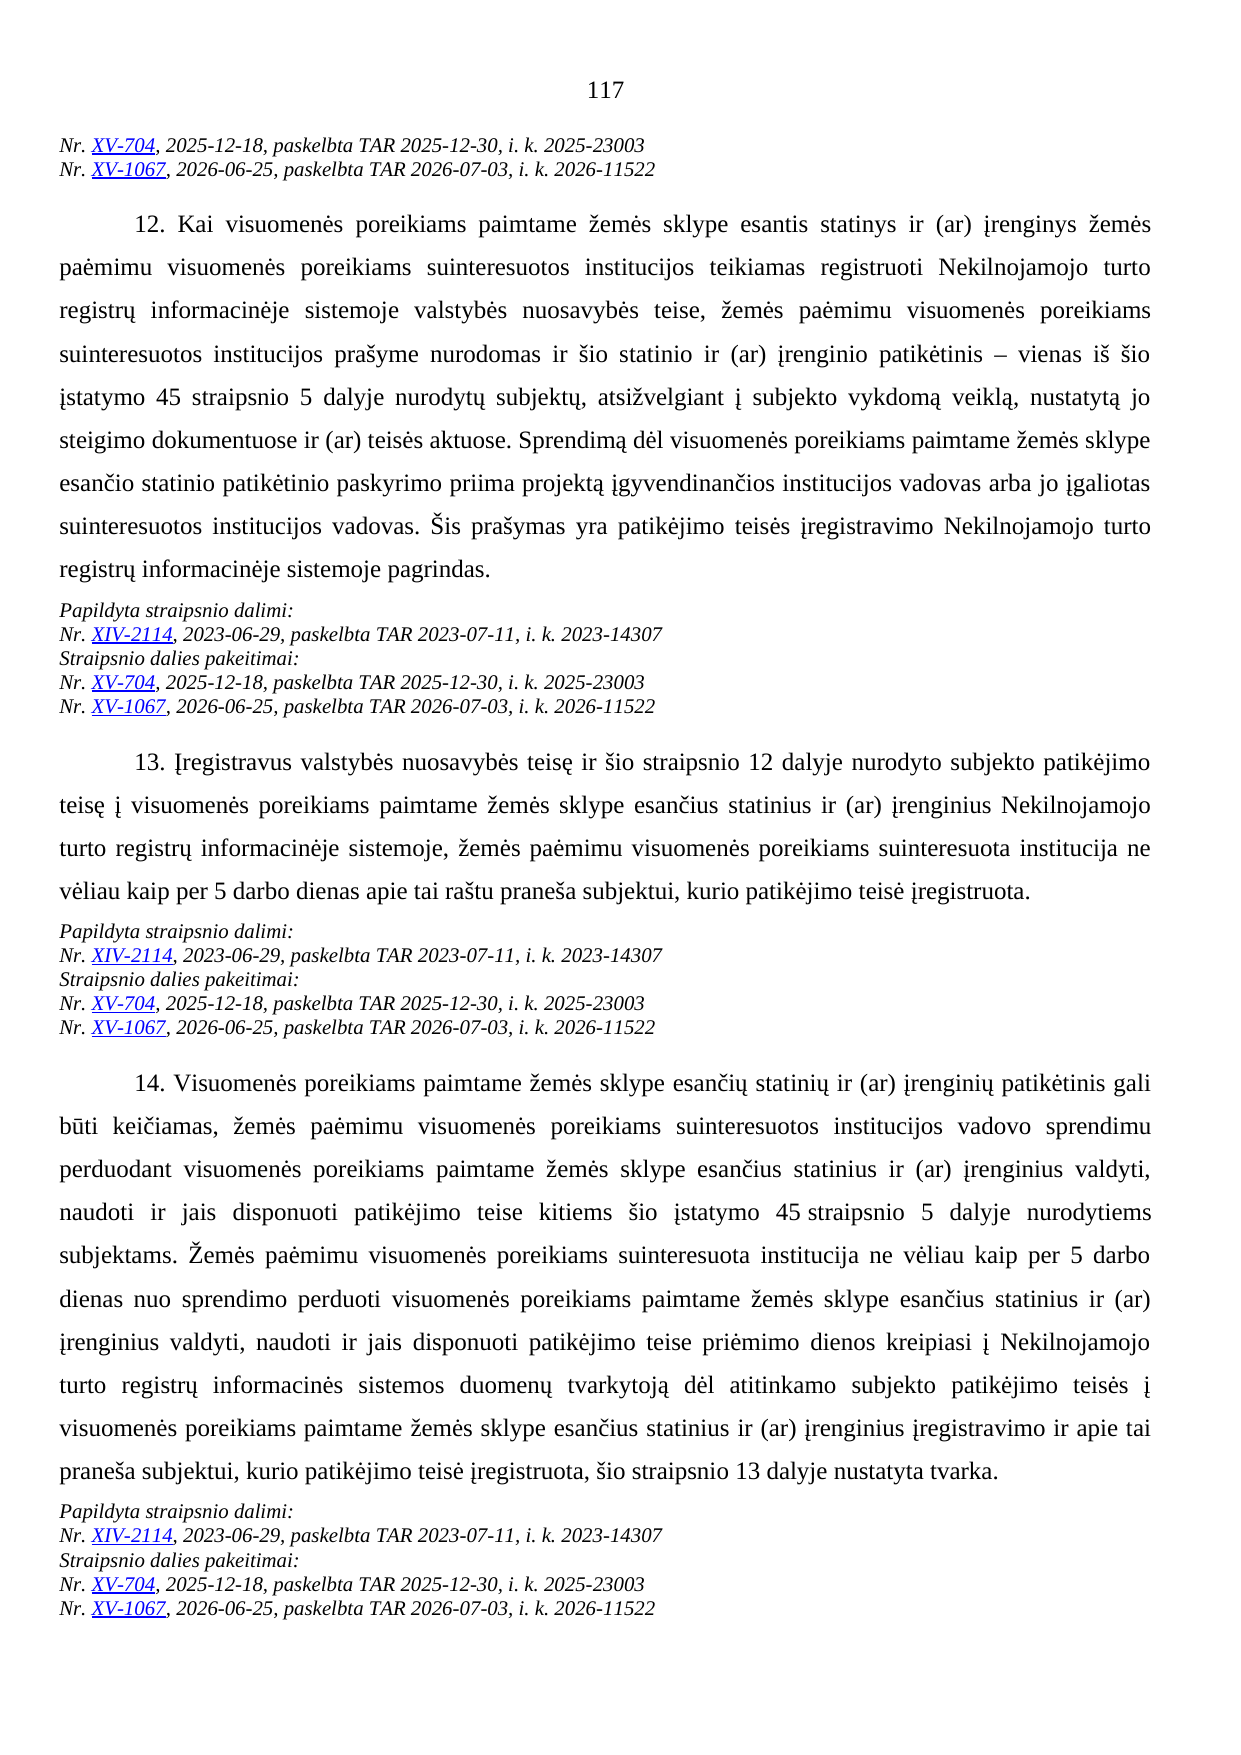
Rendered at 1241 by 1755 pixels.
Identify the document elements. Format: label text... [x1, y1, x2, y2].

text Nr. XV-1067, 2026-06-25, paskelbta TAR 2026-07-03, i. k. 2026-11522 [59, 694, 1152, 718]
text Nr. XV-704, 2025-12-18, paskelbta TAR 2025-12-30, i. k. 2025-23003 [59, 991, 1152, 1015]
text Nr. XIV-2114, 2023-06-29, paskelbta TAR 2023-07-11, i. k. 2023-14307 [59, 943, 1152, 967]
text Papildyta straipsnio dalimi: [59, 1499, 1152, 1523]
text Nr. XV-1067, 2026-06-25, paskelbta TAR 2026-07-03, i. k. 2026-11522 [59, 1015, 1152, 1039]
text Nr. XV-704, 2025-12-18, paskelbta TAR 2025-12-30, i. k. 2025-23003 [59, 1572, 1152, 1596]
text 14. Visuomenės poreikiams paimtame žemės sklype esančių statinių ir (ar) įrenginių patikėtinis gali būti keičiamas, žemės paėmimu visuomenės poreikiams suinteresuotos institucijos vadovo sprendimu perduodant visuomenės poreikiams paimtame žemės sklype esančius statinius ir (ar) įrenginius valdyti, naudoti ir jais disponuoti patikėjimo teise kitiems šio įstatymo 45 straipsnio 5 dalyje nurodytiems subjektams. Žemės paėmimu visuomenės poreikiams suinteresuota institucija ne vėliau kaip per 5 darbo dienas nuo sprendimo perduoti visuomenės poreikiams paimtame žemės sklype esančius statinius ir (ar) įrenginius valdyti, naudoti ir jais disponuoti patikėjimo teise priėmimo dienos kreipiasi į Nekilnojamojo turto registrų informacinės sistemos duomenų tvarkytoją dėl atitinkamo subjekto patikėjimo teisės į visuomenės poreikiams paimtame žemės sklype esančius statinius ir (ar) įrenginius įregistravimo ir apie tai praneša subjektui, kurio patikėjimo teisė įregistruota, šio straipsnio 13 dalyje nustatyta tvarka. [59, 1068, 1152, 1485]
text Papildyta straipsnio dalimi: [59, 597, 1152, 622]
text Nr. XV-704, 2025-12-18, paskelbta TAR 2025-12-30, i. k. 2025-23003 [59, 670, 1152, 694]
text 13. Įregistravus valstybės nuosavybės teisę ir šio straipsnio 12 dalyje nurodyto subjekto patikėjimo teisę į visuomenės poreikiams paimtame žemės sklype esančius statinius ir (ar) įrenginius Nekilnojamojo turto registrų informacinėje sistemoje, žemės paėmimu visuomenės poreikiams suinteresuota institucija ne vėliau kaip per 5 darbo dienas apie tai raštu praneša subjektui, kurio patikėjimo teisė įregistruota. [59, 747, 1152, 905]
text Nr. XV-1067, 2026-06-25, paskelbta TAR 2026-07-03, i. k. 2026-11522 [59, 1596, 1152, 1620]
text Straipsnio dalies pakeitimai: [59, 646, 1152, 670]
text Papildyta straipsnio dalimi: [59, 919, 1152, 943]
text Nr. XIV-2114, 2023-06-29, paskelbta TAR 2023-07-11, i. k. 2023-14307 [59, 1523, 1152, 1547]
text Nr. XIV-2114, 2023-06-29, paskelbta TAR 2023-07-11, i. k. 2023-14307 [59, 622, 1152, 646]
text Nr. XV-1067, 2026-06-25, paskelbta TAR 2026-07-03, i. k. 2026-11522 [59, 157, 1152, 181]
text Straipsnio dalies pakeitimai: [59, 1547, 1152, 1572]
text 12. Kai visuomenės poreikiams paimtame žemės sklype esantis statinys ir (ar) įrenginys žemės paėmimu visuomenės poreikiams suinteresuotos institucijos teikiamas registruoti Nekilnojamojo turto registrų informacinėje sistemoje valstybės nuosavybės teise, žemės paėmimu visuomenės poreikiams suinteresuotos institucijos prašyme nurodomas ir šio statinio ir (ar) įrenginio patikėtinis – vienas iš šio įstatymo 45 straipsnio 5 dalyje nurodytų subjektų, atsižvelgiant į subjekto vykdomą veiklą, nustatytą jo steigimo dokumentuose ir (ar) teisės aktuose. Sprendimą dėl visuomenės poreikiams paimtame žemės sklype esančio statinio patikėtinio paskyrimo priima projektą įgyvendinančios institucijos vadovas arba jo įgaliotas suinteresuotos institucijos vadovas. Šis prašymas yra patikėjimo teisės įregistravimo Nekilnojamojo turto registrų informacinėje sistemoje pagrindas. [59, 209, 1152, 583]
text Straipsnio dalies pakeitimai: [59, 967, 1152, 991]
text Nr. XV-704, 2025-12-18, paskelbta TAR 2025-12-30, i. k. 2025-23003 [59, 132, 1152, 157]
